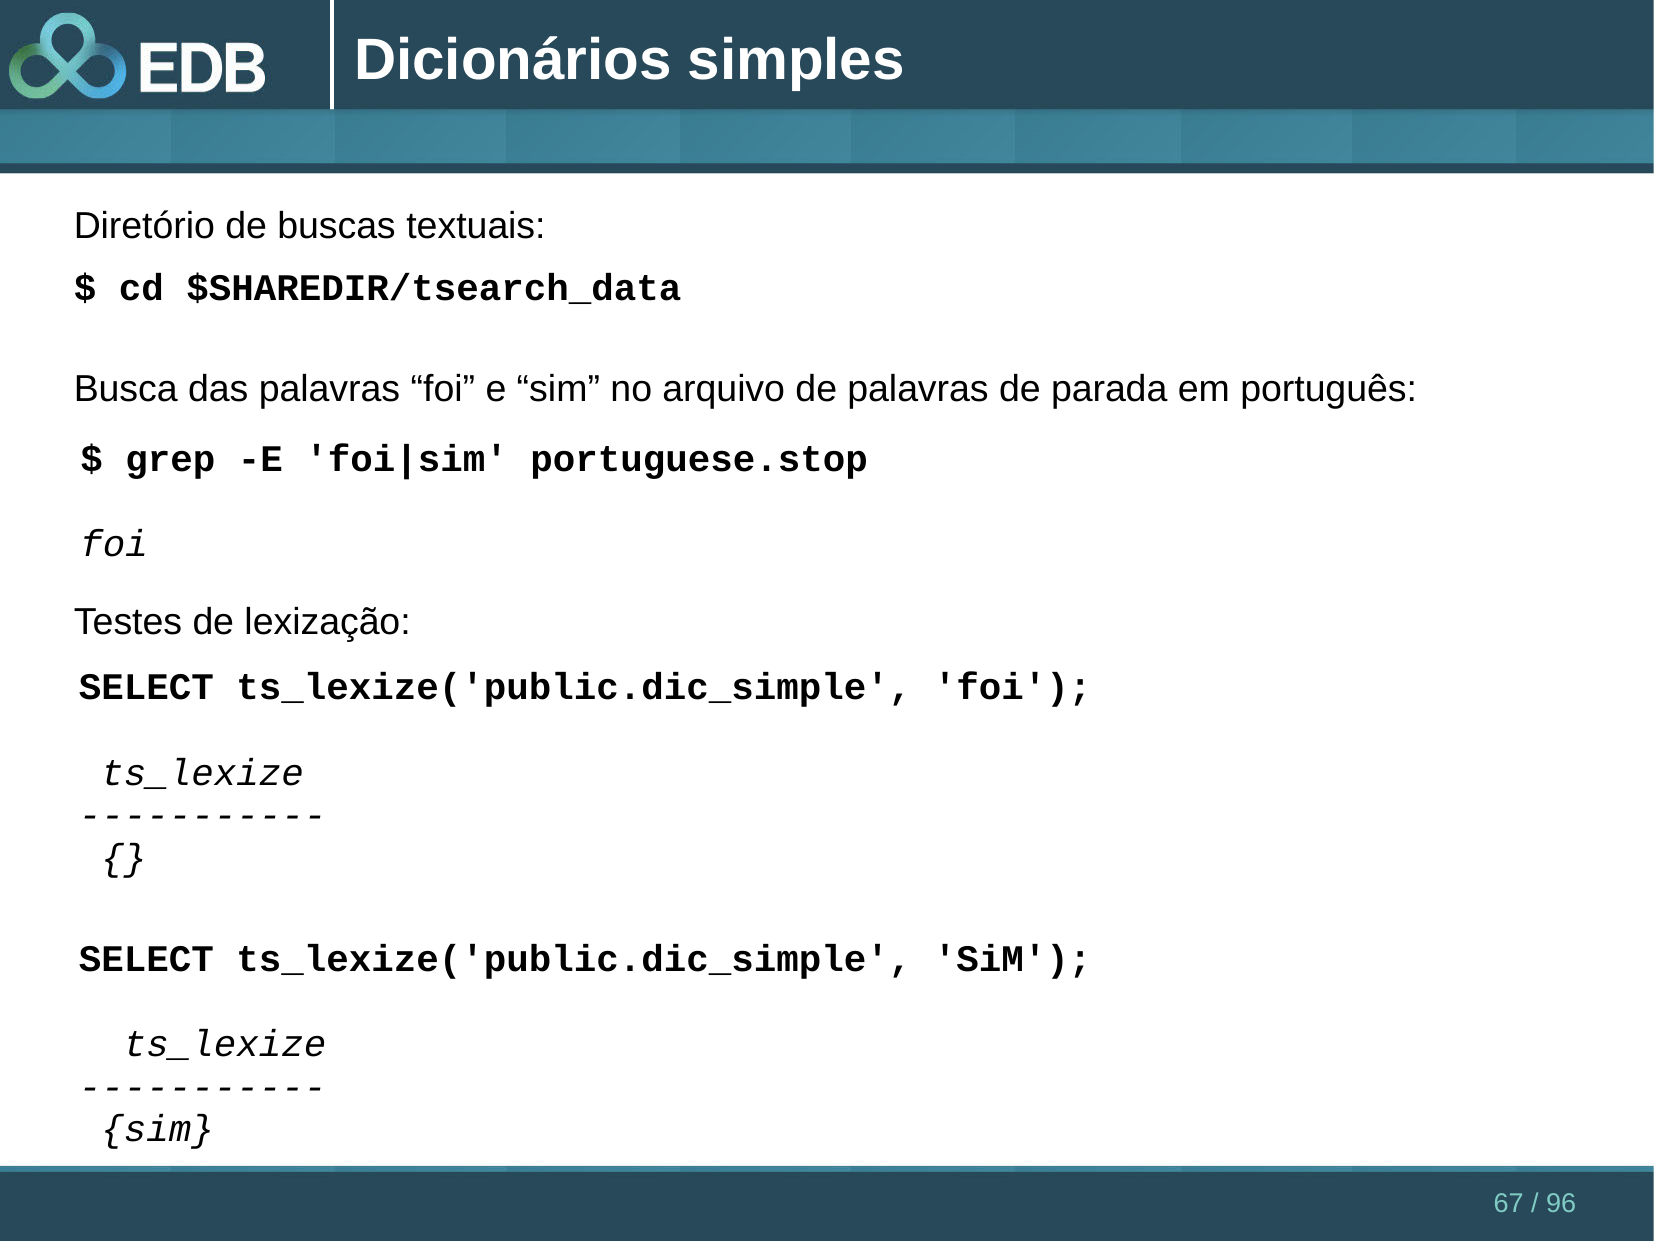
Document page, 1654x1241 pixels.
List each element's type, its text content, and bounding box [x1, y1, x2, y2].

picture [0, 0, 1654, 1241]
text_box Busca das palavras “foi” e “sim” no arquivo de palavras de parada em português: [59, 360, 1477, 432]
text_box $ cd $SHAREDIR/tsearch_data [59, 262, 857, 320]
text_box SELECT ts_lexize('public.dic_simple', 'foi'); ts_lexize ----------- {} [63, 661, 1253, 889]
text_box Testes de lexização: [59, 592, 857, 650]
text_box Diretório de buscas textuais: [59, 197, 857, 254]
text_box $ grep -E 'foi|sim' portuguese.stop foi [65, 432, 945, 576]
text_box SELECT ts_lexize('public.dic_simple', 'SiM'); ts_lexize ----------- {sim} [63, 933, 1253, 1161]
title Dicionários simples [354, 0, 1625, 125]
